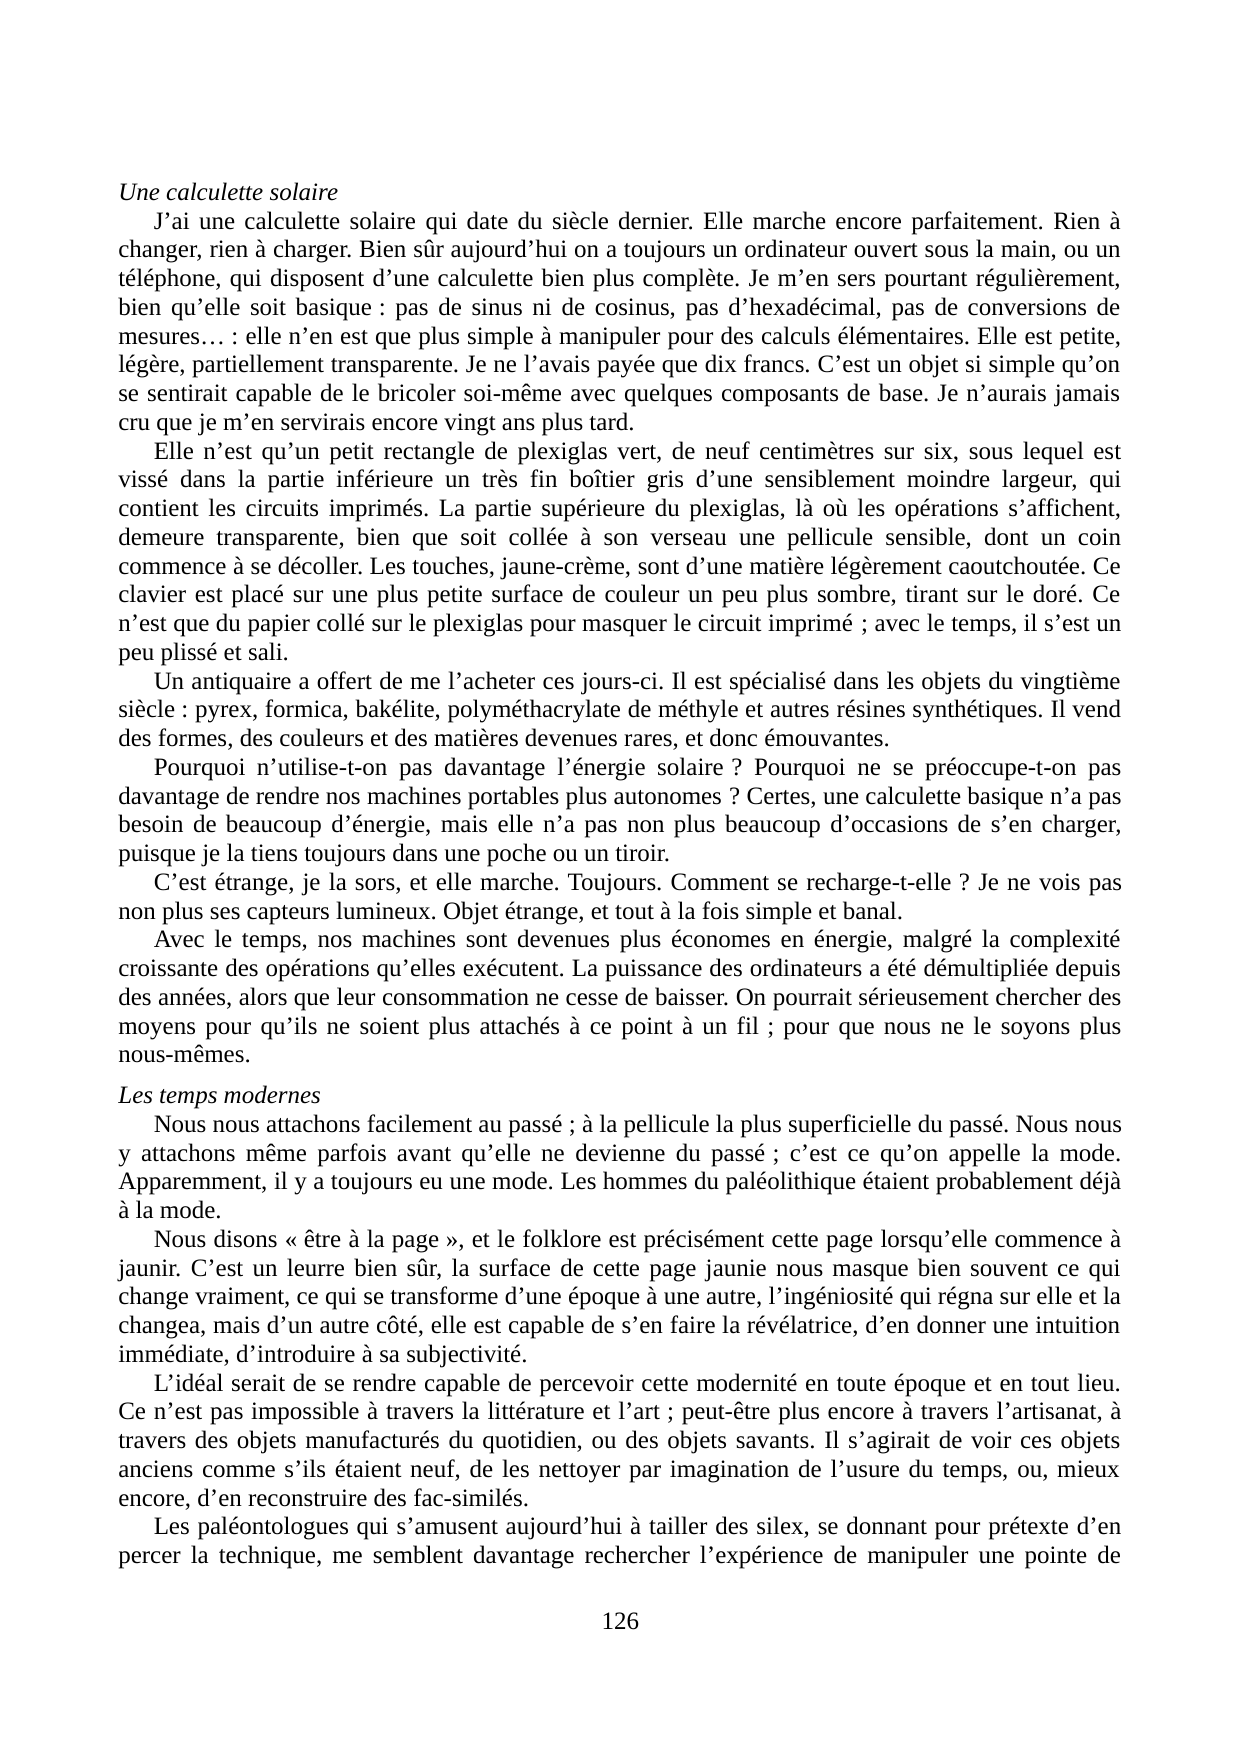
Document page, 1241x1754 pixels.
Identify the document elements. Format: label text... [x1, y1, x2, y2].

text C’est étrange, je la sors, et elle marche. Toujours. Comment se recharge-t-elle ? Je ne vois pas non plus ses capteurs lumineux. Objet étrange, et tout à la fois simple et banal. [118, 867, 1122, 924]
subtitle Une calculette solaire [118, 177, 1122, 206]
text Nous nous attachons facilement au passé ; à la pellicule la plus superficielle du passé. Nous nous y attachons même parfois avant qu’elle ne devienne du passé ; c’est ce qu’on appelle la mode. Apparemment, il y a toujours eu une mode. Les hommes du paléolithique étaient probablement déjà à la mode. [118, 1109, 1122, 1224]
text L’idéal serait de se rendre capable de percevoir cette modernité en toute époque et en tout lieu. Ce n’est pas impossible à travers la littérature et l’art ; peut-être plus encore à travers l’artisanat, à travers des objets manufacturés du quotidien, ou des objets savants. Il s’agirait de voir ces objets anciens comme s’ils étaient neuf, de les nettoyer par imagination de l’usure du temps, ou, mieux encore, d’en reconstruire des fac-similés. [118, 1368, 1122, 1511]
text Les paléontologues qui s’amusent aujourd’hui à tailler des silex, se donnant pour prétexte d’en percer la technique, me semblent davantage rechercher l’expérience de manipuler une pointe de [118, 1511, 1122, 1569]
text J’ai une calculette solaire qui date du siècle dernier. Elle marche encore parfaitement. Rien à changer, rien à charger. Bien sûr aujourd’hui on a toujours un ordinateur ouvert sous la main, ou un téléphone, qui disposent d’une calculette bien plus complète. Je m’en sers pourtant régulièrement, bien qu’elle soit basique : pas de sinus ni de cosinus, pas d’hexadécimal, pas de conversions de mesures… : elle n’en est que plus simple à manipuler pour des calculs élémentaires. Elle est petite, légère, partiellement transparente. Je ne l’avais payée que dix francs. C’est un objet si simple qu’on se sentirait capable de le bricoler soi-même avec quelques composants de base. Je n’aurais jamais cru que je m’en servirais encore vingt ans plus tard. [118, 206, 1122, 436]
text Nous disons « être à la page », et le folklore est précisément cette page lorsqu’elle commence à jaunir. C’est un leurre bien sûr, la surface de cette page jaunie nous masque bien souvent ce qui change vraiment, ce qui se transforme d’une époque à une autre, l’ingéniosité qui régna sur elle et la changea, mais d’un autre côté, elle est capable de s’en faire la révélatrice, d’en donner une intuition immédiate, d’introduire à sa subjectivité. [118, 1224, 1122, 1368]
text Un antiquaire a offert de me l’acheter ces jours-ci. Il est spécialisé dans les objets du vingtième siècle : pyrex, formica, bakélite, polyméthacrylate de méthyle et autres résines synthétiques. Il vend des formes, des couleurs et des matières devenues rares, et donc émouvantes. [118, 666, 1122, 752]
text Elle n’est qu’un petit rectangle de plexiglas vert, de neuf centimètres sur six, sous lequel est vissé dans la partie inférieure un très fin boîtier gris d’une sensiblement moindre largeur, qui contient les circuits imprimés. La partie supérieure du plexiglas, là où les opérations s’affichent, demeure transparente, bien que soit collée à son verseau une pellicule sensible, dont un coin commence à se décoller. Les touches, jaune-crème, sont d’une matière légèrement caoutchoutée. Ce clavier est placé sur une plus petite surface de couleur un peu plus sombre, tirant sur le doré. Ce n’est que du papier collé sur le plexiglas pour masquer le circuit imprimé ; avec le temps, il s’est un peu plissé et sali. [118, 436, 1122, 666]
text Pourquoi n’utilise-t-on pas davantage l’énergie solaire ? Pourquoi ne se préoccupe-t-on pas davantage de rendre nos machines portables plus autonomes ? Certes, une calculette basique n’a pas besoin de beaucoup d’énergie, mais elle n’a pas non plus beaucoup d’occasions de s’en charger, puisque je la tiens toujours dans une poche ou un tiroir. [118, 752, 1122, 867]
subtitle Les temps modernes [118, 1080, 1122, 1109]
text Avec le temps, nos machines sont devenues plus économes en énergie, malgré la complexité croissante des opérations qu’elles exécutent. La puissance des ordinateurs a été démultipliée depuis des années, alors que leur consommation ne cesse de baisser. On pourrait sérieusement chercher des moyens pour qu’ils ne soient plus attachés à ce point à un fil ; pour que nous ne le soyons plus nous-mêmes. [118, 924, 1122, 1068]
